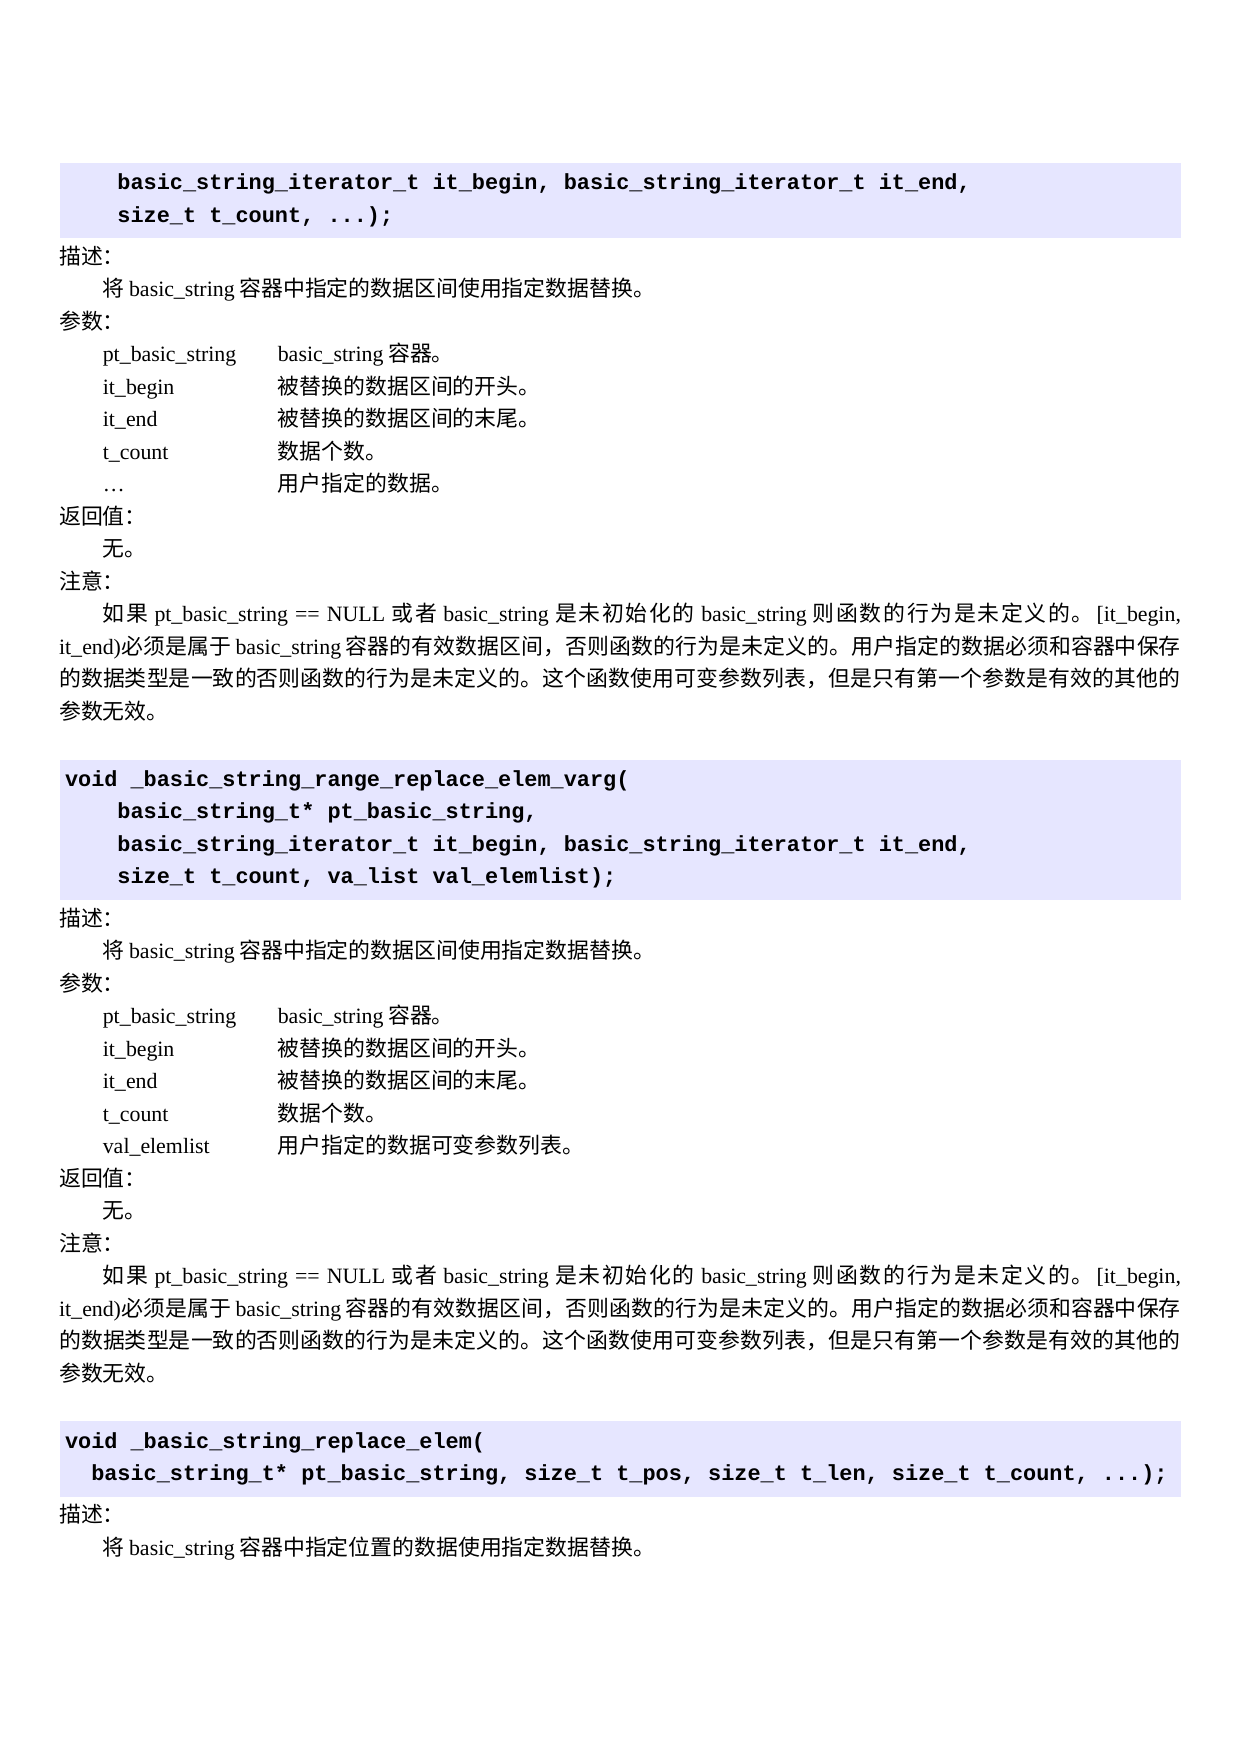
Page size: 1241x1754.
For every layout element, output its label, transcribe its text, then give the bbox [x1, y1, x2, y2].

text it_end 被替换的数据区间的末尾。 [59, 401, 1181, 433]
text 参数： [59, 303, 1181, 336]
text 如果pt_basic_string == NULL或者basic_string是未初始化的basic_string则函数的行为是未定义的。[it_begin, it_end)必须是属于basic_string容器的有效数据区间，否则函数的行为是未定义的。用户指定的数据必须和容器中保存的数据类型是一致的否则函数的行为是未定义的。这个函数使用可变参数列表，但是只有第一个参数是有效的其他的参数无效。 [59, 1258, 1181, 1388]
text 描述： [59, 901, 1181, 933]
text 返回值： [59, 498, 1181, 531]
text 参数： [59, 965, 1181, 998]
text … 用户指定的数据。 [59, 466, 1181, 498]
text it_begin 被替换的数据区间的开头。 [59, 1030, 1181, 1063]
text val_elemlist 用户指定的数据可变参数列表。 [59, 1128, 1181, 1160]
text 描述： [59, 1498, 1181, 1529]
text pt_basic_string basic_string容器。 [59, 998, 1181, 1030]
text it_end 被替换的数据区间的末尾。 [59, 1063, 1181, 1095]
table_header basic_string_iterator_t it_begin, basic_string_iterator_t it_end, size_t t_count, ...); [60, 163, 1181, 238]
text 注意： [59, 563, 1181, 596]
text 无。 [59, 531, 1181, 563]
text 返回值： [59, 1160, 1181, 1193]
text 如果pt_basic_string == NULL或者basic_string是未初始化的basic_string则函数的行为是未定义的。[it_begin, it_end)必须是属于basic_string容器的有效数据区间，否则函数的行为是未定义的。用户指定的数据必须和容器中保存的数据类型是一致的否则函数的行为是未定义的。这个函数使用可变参数列表，但是只有第一个参数是有效的其他的参数无效。 [59, 596, 1181, 726]
table_header void _basic_string_replace_elem( basic_string_t* pt_basic_string, size_t t_pos, size_t t_len, size_t t_count, ...); [60, 1421, 1181, 1497]
text pt_basic_string basic_string容器。 [59, 336, 1181, 368]
text 将basic_string容器中指定的数据区间使用指定数据替换。 [59, 933, 1181, 965]
text 无。 [59, 1193, 1181, 1225]
text 注意： [59, 1225, 1181, 1258]
text it_begin 被替换的数据区间的开头。 [59, 368, 1181, 401]
text t_count 数据个数。 [59, 1095, 1181, 1128]
text 将basic_string容器中指定的数据区间使用指定数据替换。 [59, 271, 1181, 303]
table_header void _basic_string_range_replace_elem_varg( basic_string_t* pt_basic_string, basic_string_iterator_t it_begin, basic_string_iterator_t it_end, size_t t_count, va_list val_elemlist); [60, 760, 1181, 900]
text t_count 数据个数。 [59, 433, 1181, 466]
text 描述： [59, 240, 1181, 271]
text 将basic_string容器中指定位置的数据使用指定数据替换。 [59, 1529, 1181, 1562]
